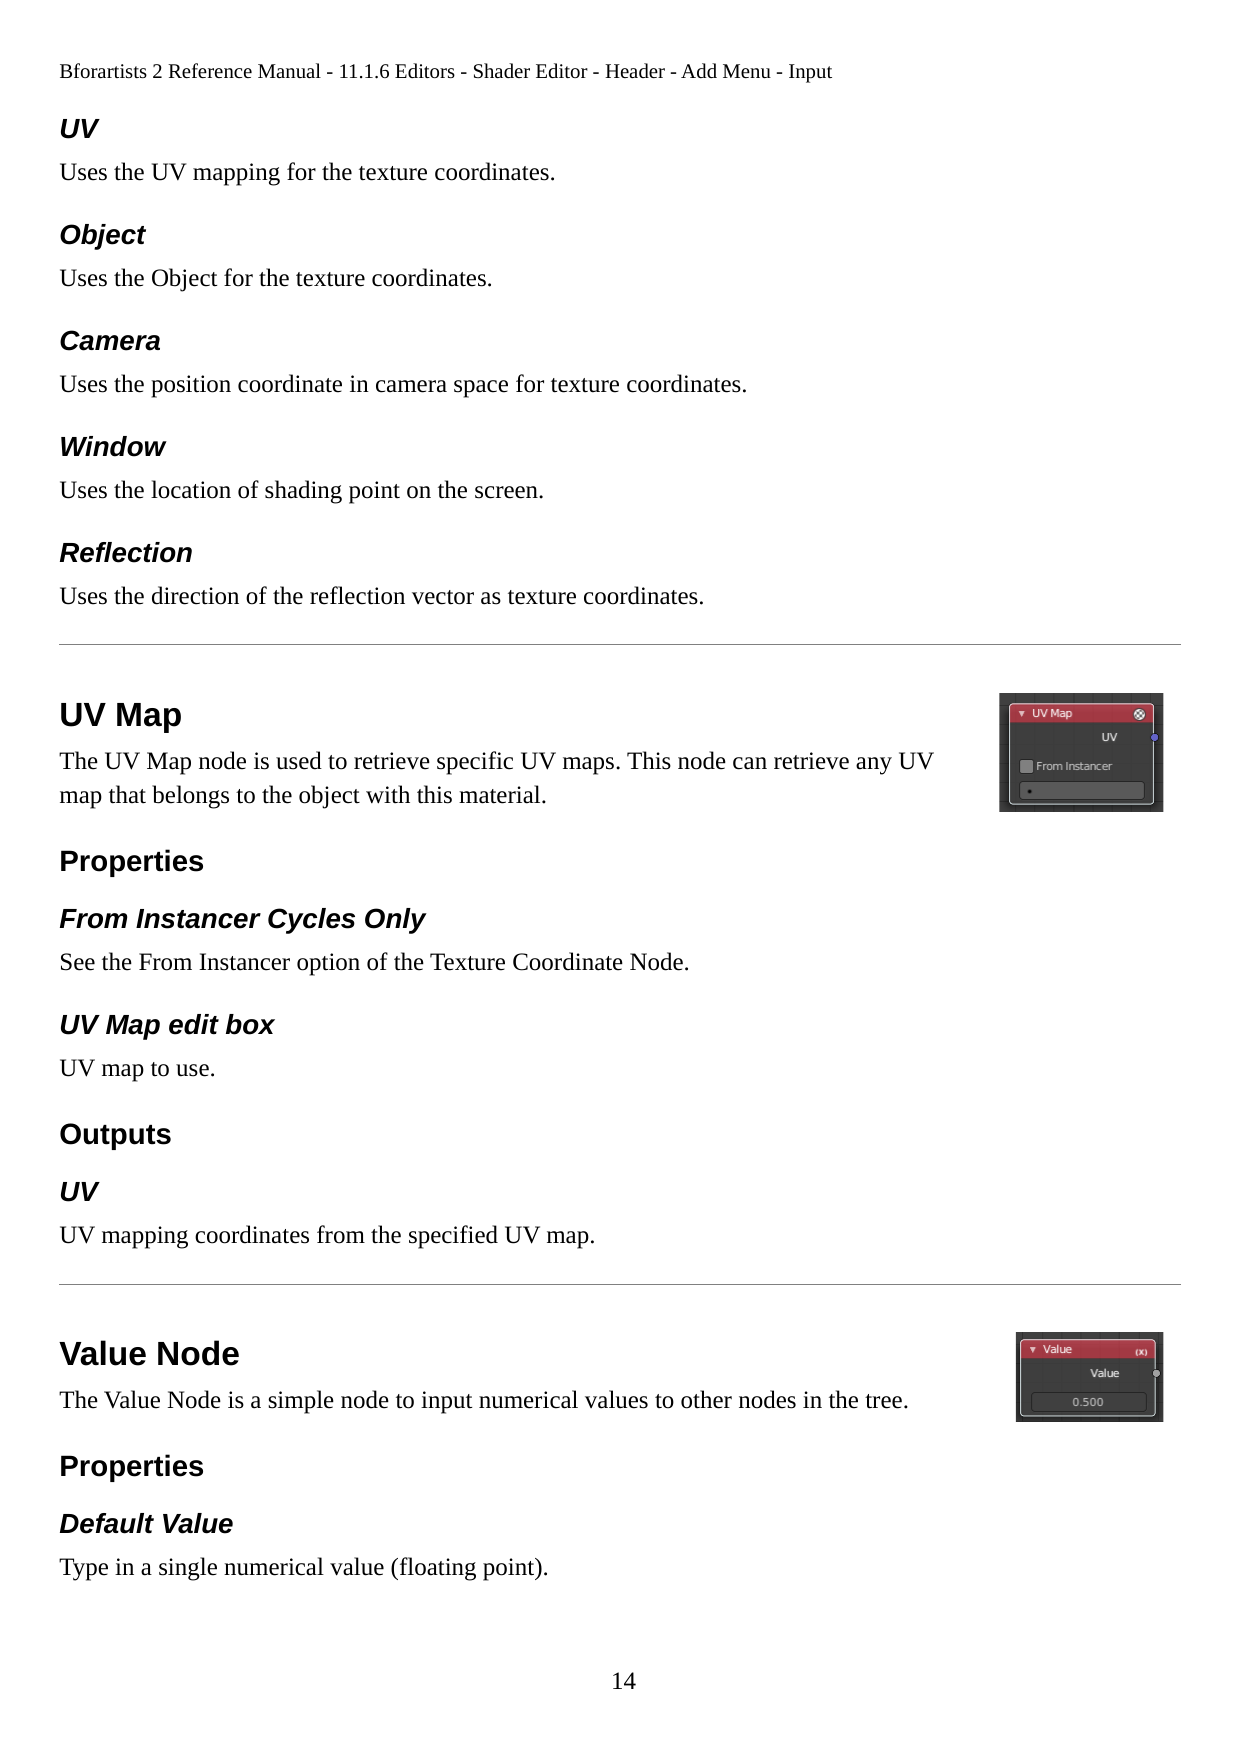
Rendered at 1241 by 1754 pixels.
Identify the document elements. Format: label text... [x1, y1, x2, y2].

subtitle [1164, 695, 1181, 733]
subtitle [1164, 1334, 1181, 1373]
picture [1015, 1332, 1164, 1422]
text Type in a single numerical value (floating point). [59, 1552, 1181, 1581]
subtitle UV Map [59, 695, 999, 733]
subtitle Default Value [59, 1507, 1181, 1539]
subtitle Properties [59, 844, 1181, 878]
subtitle UV Map edit box [59, 1009, 1181, 1041]
subtitle Reflection [59, 536, 1181, 568]
subtitle Properties [59, 1449, 1181, 1482]
text See the From Instancer option of the Texture Coordinate Node. [59, 947, 1181, 976]
text UV mapping coordinates from the specified UV map. [59, 1220, 1181, 1249]
subtitle Value Node [59, 1334, 1015, 1373]
subtitle From Instancer Cycles Only [59, 903, 1181, 935]
text Uses the Object for the texture coordinates. [59, 263, 1181, 292]
text The Value Node is a simple node to input numerical values to other nodes in the tree. [59, 1385, 1015, 1414]
text Uses the direction of the reflection vector as texture coordinates. [59, 581, 1181, 609]
subtitle Window [59, 430, 1181, 462]
picture [999, 693, 1164, 812]
text Uses the location of shading point on the screen. [59, 475, 1181, 503]
subtitle Outputs [59, 1117, 1181, 1151]
text Uses the UV mapping for the texture coordinates. [59, 157, 1181, 186]
text The UV Map node is used to retrieve specific UV maps. This node can retrieve any UV map that belongs to the object with this material. [59, 746, 999, 809]
subtitle Camera [59, 324, 1181, 356]
text UV map to use. [59, 1053, 1181, 1082]
text Uses the position coordinate in camera space for texture coordinates. [59, 369, 1181, 398]
subtitle UV [59, 113, 1181, 144]
subtitle Object [59, 218, 1181, 250]
subtitle UV [59, 1176, 1181, 1207]
